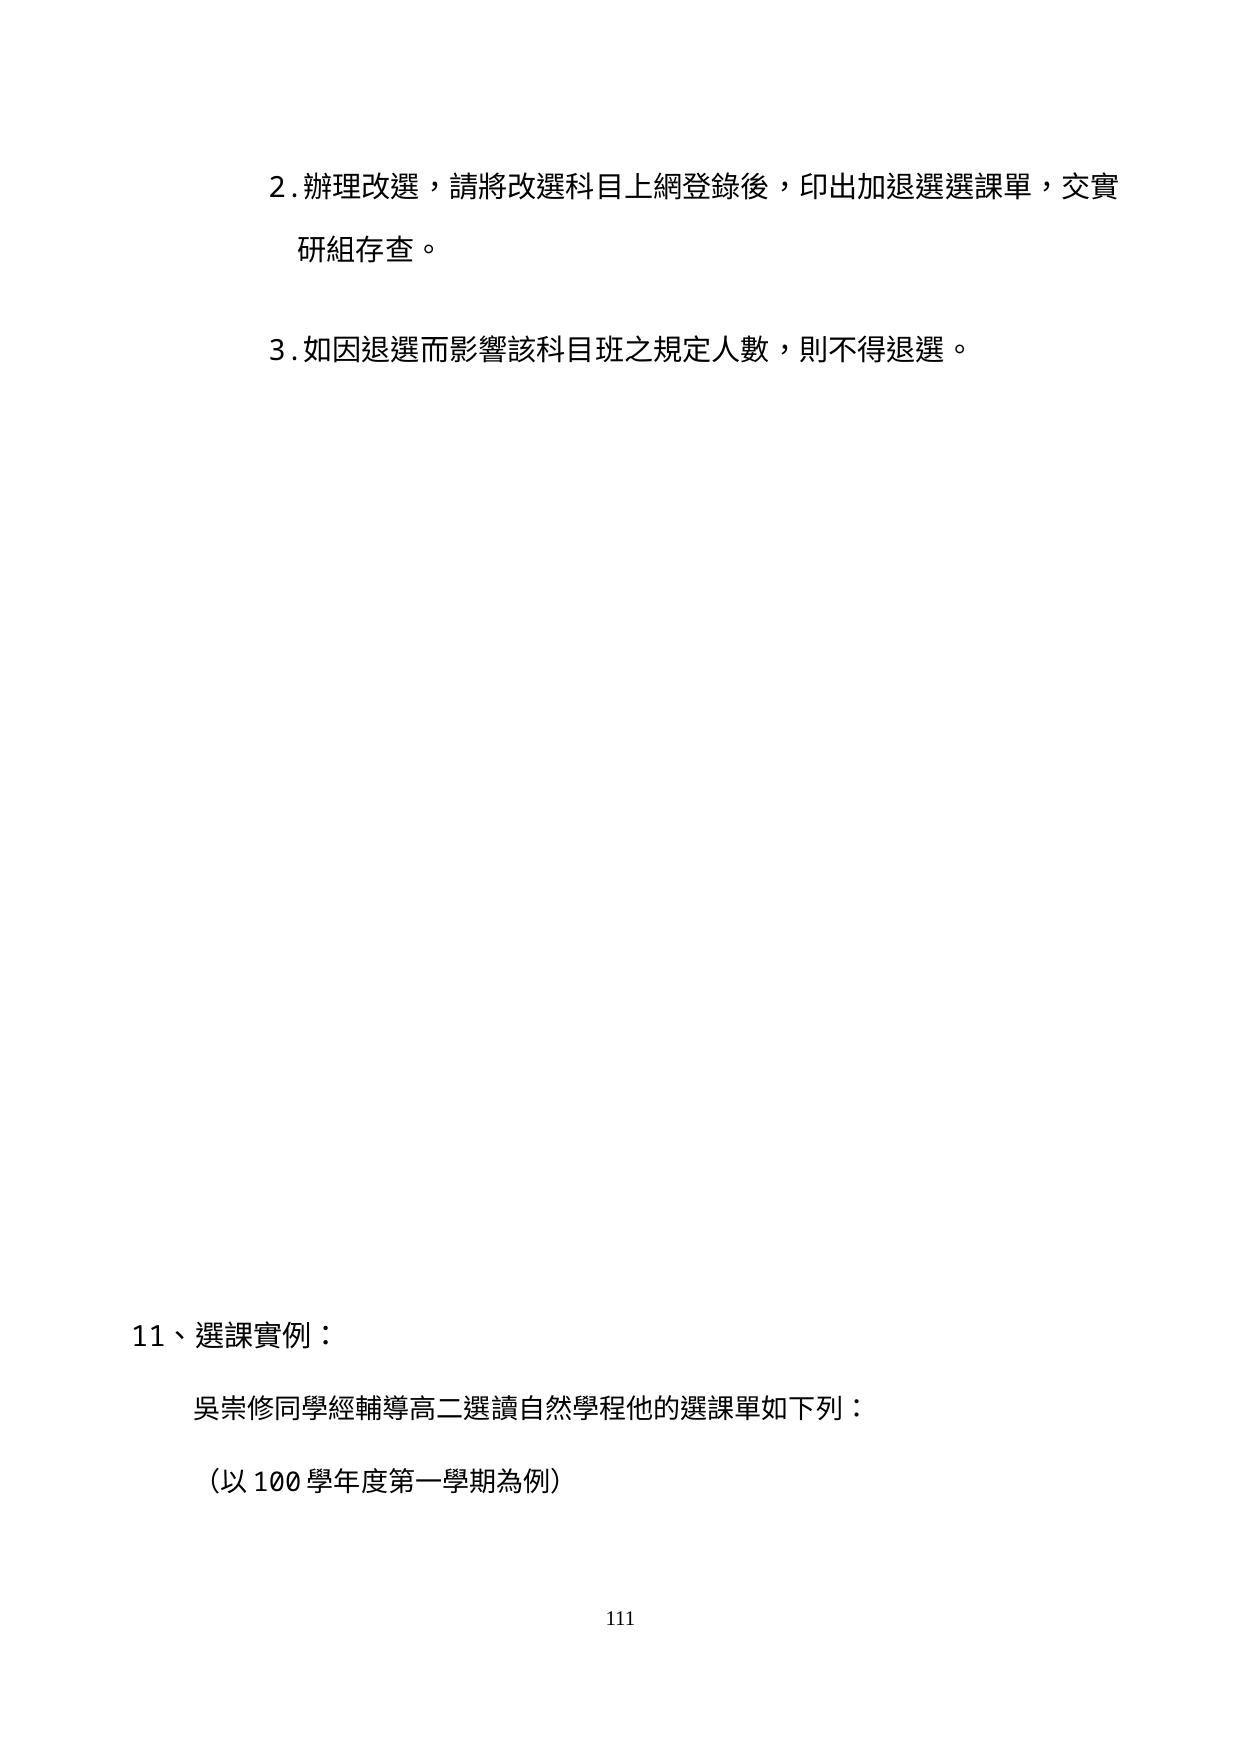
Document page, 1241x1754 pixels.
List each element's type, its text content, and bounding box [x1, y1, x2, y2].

list 選課實例： [131, 1292, 1122, 1355]
text 吳崇修同學經輔導高二選讀自然學程他的選課單如下列： [193, 1365, 1122, 1428]
text 3.如因退選而影響該科目班之規定人數，則不得退選。 [118, 306, 1122, 368]
text （以100學年度第一學期為例） [193, 1438, 1122, 1501]
text 2.辦理改選，請將改選科目上網登錄後，印出加退選選課單，交實研組存查。 [268, 143, 1122, 268]
